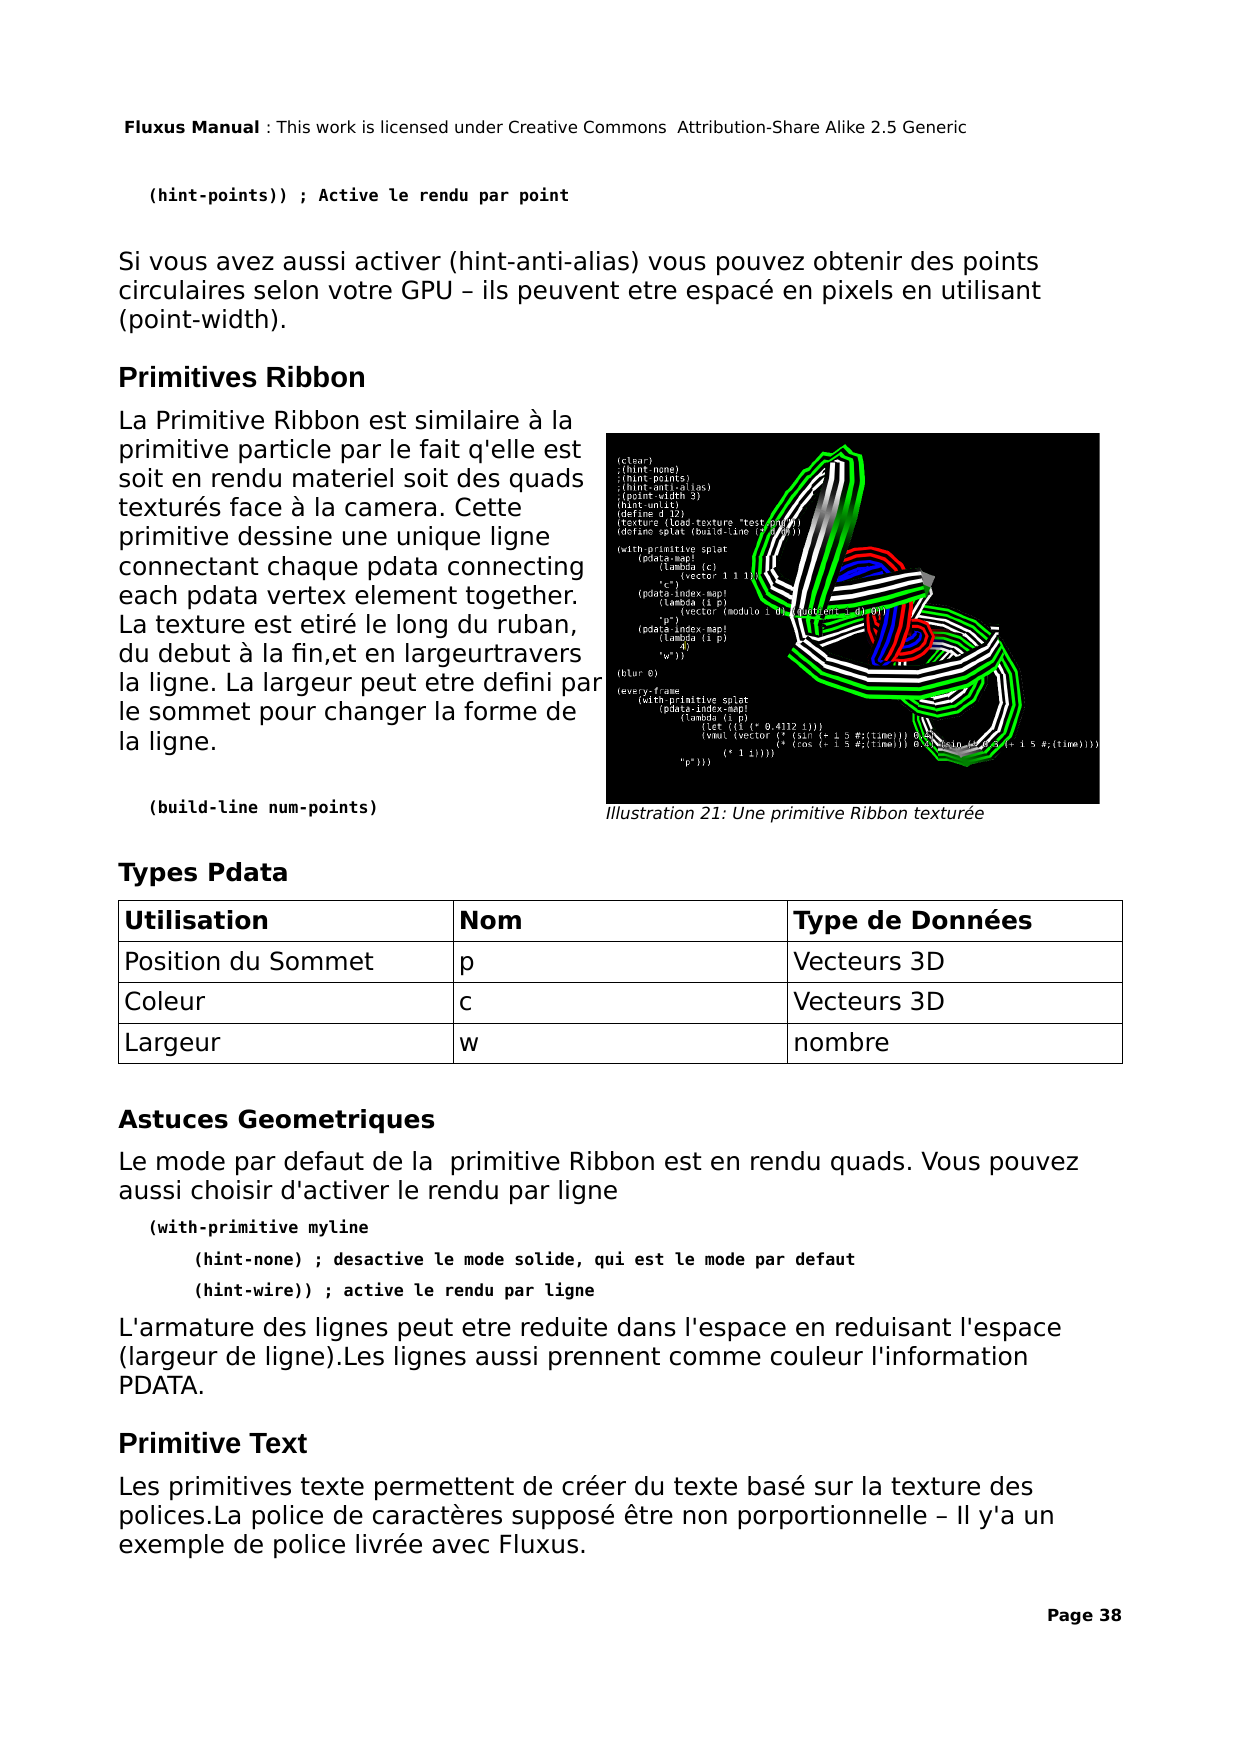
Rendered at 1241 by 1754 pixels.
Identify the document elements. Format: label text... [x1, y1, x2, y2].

table_cell p [454, 942, 787, 982]
table_cell w [454, 1024, 787, 1063]
text Le mode par defaut de la primitive Ribbon est en rendu quads. Vous pouvez aussi choisir d'activer le rendu par ligne [118, 1147, 1122, 1205]
table_cell Coleur [119, 983, 453, 1022]
subtitle Primitive Text [118, 1426, 1122, 1459]
subtitle [606, 421, 1099, 433]
table_header Nom [454, 901, 787, 941]
table_cell Vecteurs 3D [788, 942, 1122, 982]
text L'armature des lignes peut etre reduite dans l'espace en reduisant l'espace (largeur de ligne).Les lignes aussi prennent comme couleur l'information PDATA. [118, 1313, 1122, 1401]
text La Primitive Ribbon est similaire à la primitive particle par le fait q'elle est soit en rendu materiel soit des quads texturés face à la camera. Cette primitive dessine une unique ligne connectant chaque pdata connecting each pdata vertex element together. La texture est etiré le long du ruban, du debut à la fin,et en largeurtravers la ligne. La largeur peut etre defini par le sommet pour changer la forme de la ligne. [118, 406, 1122, 756]
text (with-primitive myline [148, 1217, 1122, 1237]
text (hint-none) ; desactive le mode solide, qui est le mode par defaut [148, 1249, 1122, 1269]
text Les primitives texte permettent de créer du texte basé sur la texture des polices.La police de caractères supposé être non porportionnelle – Il y'a un exemple de police livrée avec Fluxus. [118, 1472, 1122, 1559]
table_cell Largeur [119, 1024, 453, 1063]
table_cell Position du Sommet [119, 942, 453, 982]
text Si vous avez aussi activer (hint-anti-alias) vous pouvez obtenir des points circulaires selon votre GPU – ils peuvent etre espacé en pixels en utilisant (point-width). [118, 247, 1122, 335]
table_cell nombre [788, 1024, 1122, 1063]
text Illustration 21: Une primitive Ribbon texturée [606, 804, 1099, 823]
text (hint-points)) ; Active le rendu par point [148, 186, 1122, 206]
text Types Pdata [118, 859, 1122, 888]
table_header Utilisation [119, 901, 453, 941]
text Astuces Geometriques [118, 1105, 1122, 1134]
text (build-line num-points) [148, 798, 606, 817]
subtitle Primitives Ribbon [118, 360, 1122, 393]
table_cell c [454, 983, 787, 1022]
table_header Type de Données [788, 901, 1122, 941]
text (hint-wire)) ; active le rendu par ligne [148, 1281, 1122, 1301]
picture [606, 433, 1100, 804]
table_cell Vecteurs 3D [788, 983, 1122, 1022]
